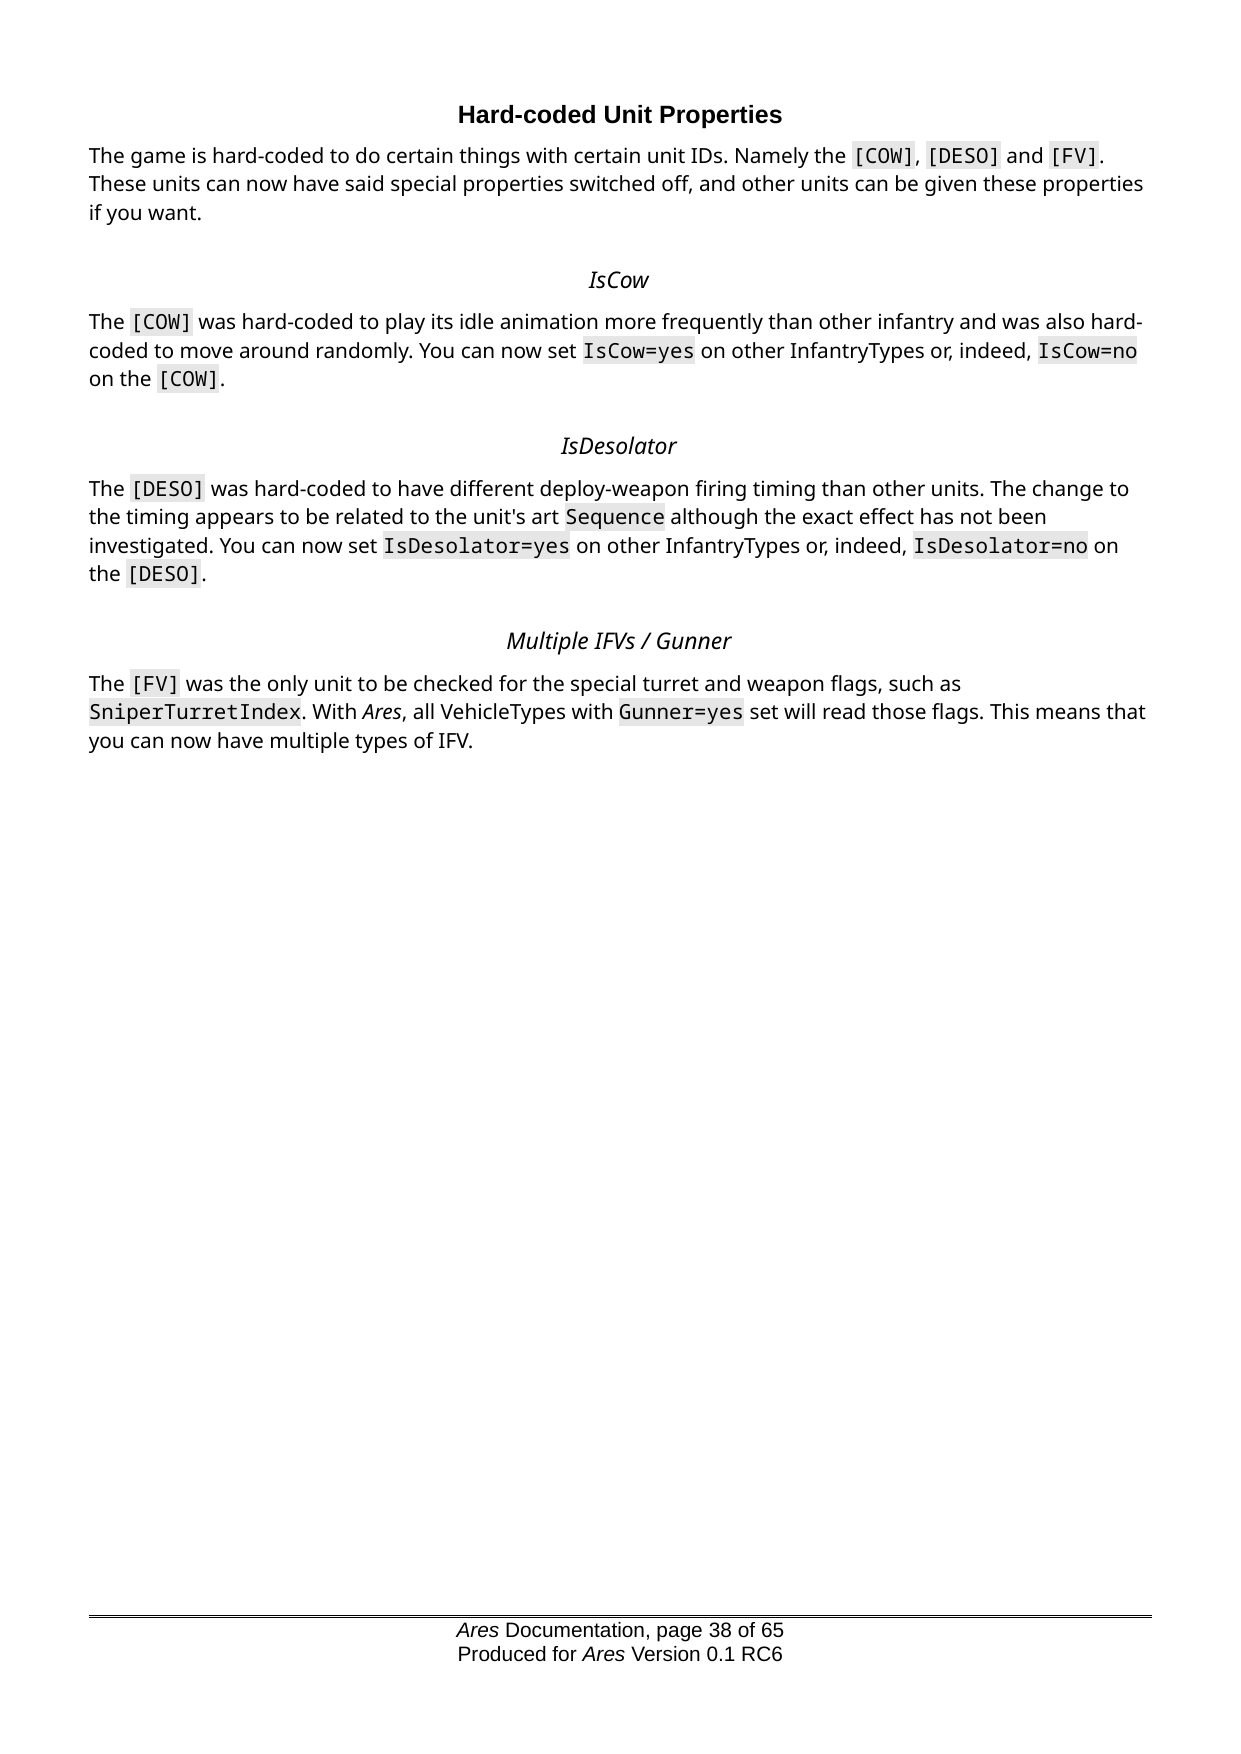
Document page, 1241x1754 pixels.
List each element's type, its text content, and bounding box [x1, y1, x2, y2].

text The [COW] was hard-coded to play its idle animation more frequently than other infantry and was also hard-coded to move around randomly. You can now set IsCow=yes on other InfantryTypes or, indeed, IsCow=no on the [COW]. [88, 307, 1152, 393]
text The [DESO] was hard-coded to have different deploy-weapon firing timing than other units. The change to the timing appears to be related to the unit's art Sequence although the exact effect has not been investigated. You can now set IsDesolator=yes on other InfantryTypes or, indeed, IsDesolator=no on the [DESO]. [88, 474, 1152, 588]
subtitle Multiple IFVs / Gunner [88, 625, 1152, 656]
text The game is hard-coded to do certain things with certain unit IDs. Namely the [COW], [DESO] and [FV]. These units can now have said special properties switched off, and other units can be given these properties if you want. [88, 141, 1152, 226]
text The [FV] was the only unit to be checked for the special turret and weapon flags, such as SniperTurretIndex. With Ares, all VehicleTypes with Gunner=yes set will read those flags. This means that you can now have multiple types of IFV. [88, 669, 1152, 754]
subtitle Hard-coded Unit Properties [88, 100, 1152, 129]
subtitle IsCow [88, 264, 1152, 295]
subtitle IsDesolator [88, 430, 1152, 461]
